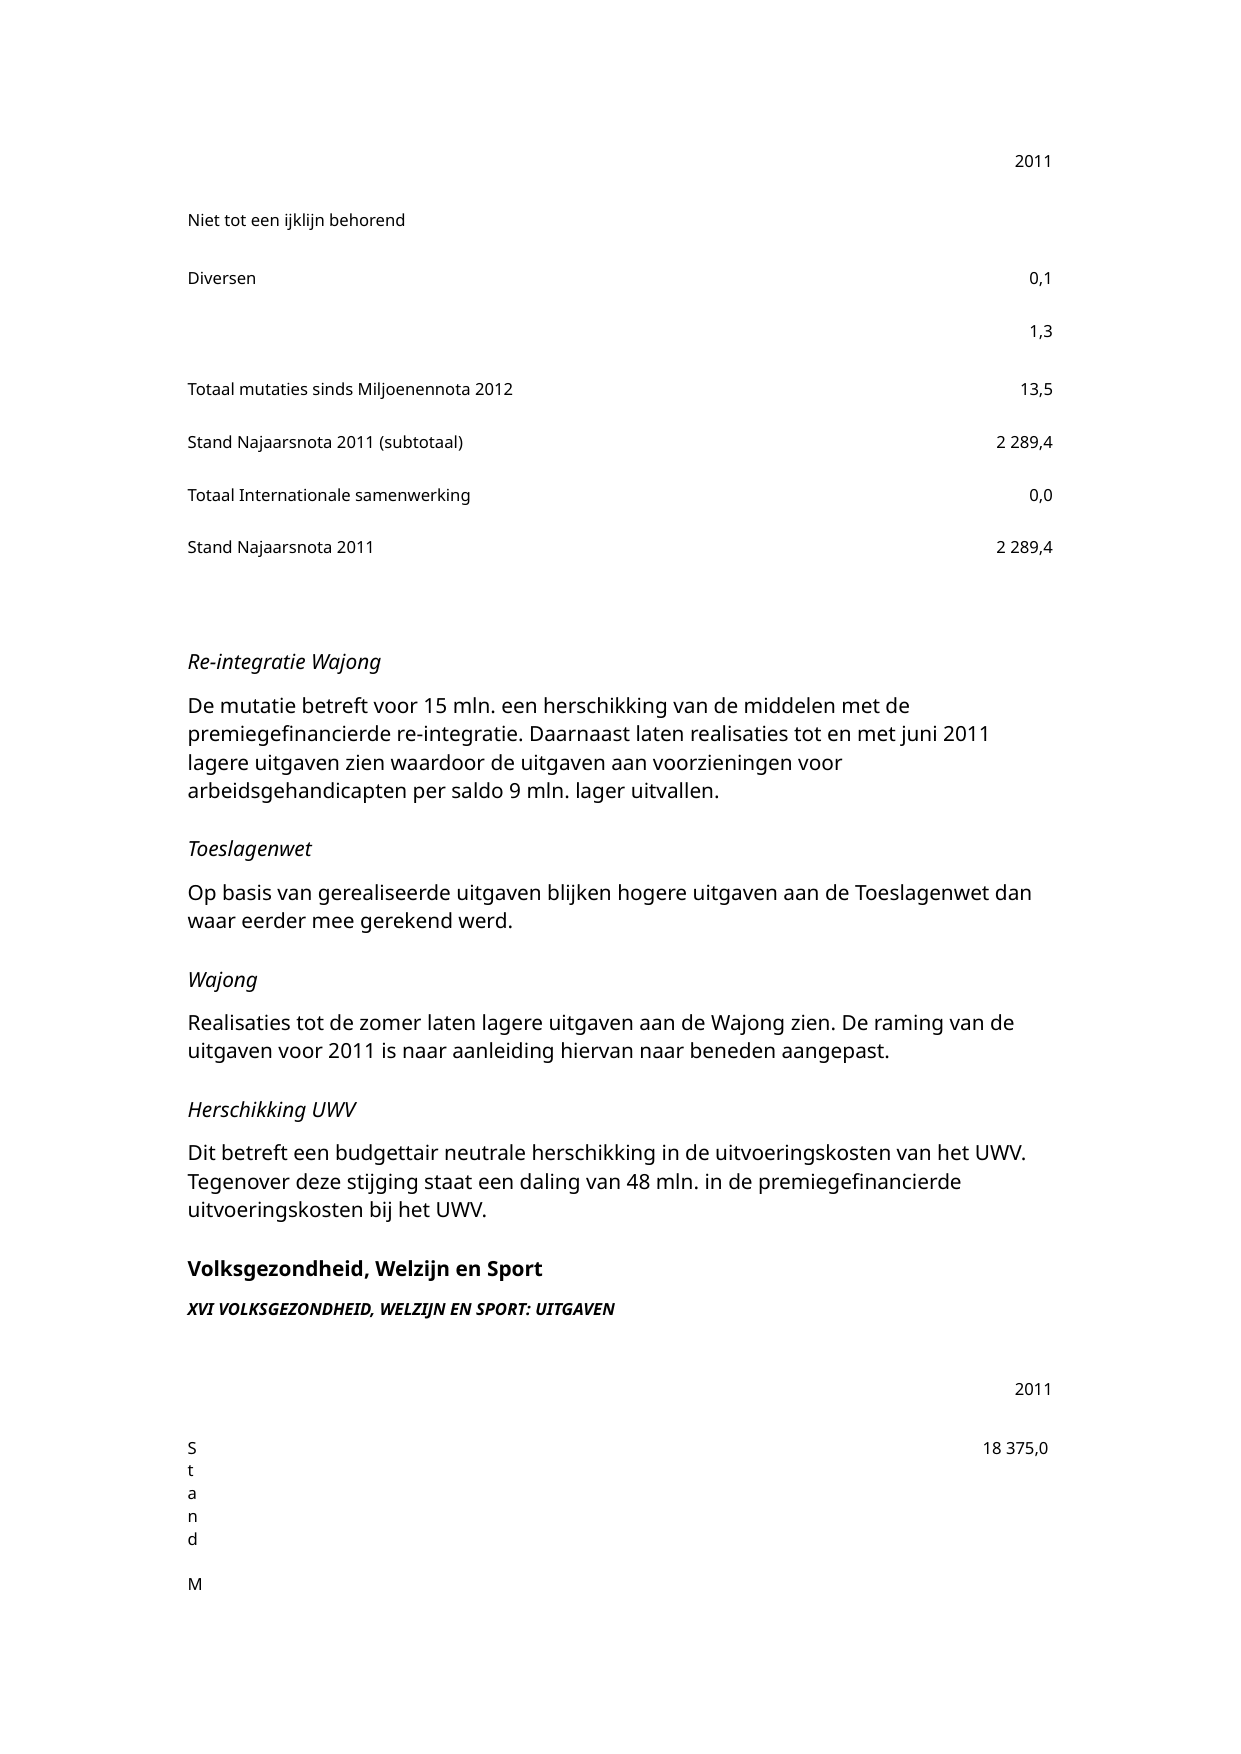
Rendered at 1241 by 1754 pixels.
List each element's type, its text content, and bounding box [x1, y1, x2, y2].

table_cell 1,3 [880, 320, 1053, 378]
table_cell Totaal mutaties sinds Miljoenennota 2012 [188, 378, 879, 431]
text XVI VOLKSGEZONDHEID, WELZIJN EN SPORT: UITGAVEN [187, 1297, 1053, 1320]
text Herschikking UWV [187, 1095, 1053, 1123]
table_cell 2 289,4 [880, 431, 1053, 483]
table_cell Diversen [188, 267, 879, 319]
text Volksgezondheid, Welzijn en Sport [187, 1254, 1053, 1282]
text De mutatie betreft voor 15 mln. een herschikking van de middelen met de premiegefinancierde re-integratie. Daarnaast laten realisaties tot en met juni 2011 lagere uitgaven zien waardoor de uitgaven aan voorzieningen voor arbeidsgehandicapten per saldo 9 mln. lager uitvallen. [187, 691, 1053, 804]
text Wajong [187, 965, 1053, 993]
table_cell Stand Najaarsnota 2011 (subtotaal) [188, 431, 879, 483]
table_cell 0,0 [880, 484, 1053, 536]
table_cell Stand Najaarsnota 2011 [188, 536, 879, 589]
table_cell [188, 320, 879, 378]
table_cell 13,5 [880, 378, 1053, 431]
text Dit betreft een budgettair neutrale herschikking in de uitvoeringskosten van het UWV. Tegenover deze stijging staat een daling van 48 mln. in de premiegefinancierde uitvoeringskosten bij het UWV. [187, 1138, 1053, 1224]
text Realisaties tot de zomer laten lagere uitgaven aan de Wajong zien. De raming van de uitgaven voor 2011 is naar aanleiding hiervan naar beneden aangepast. [187, 1008, 1053, 1065]
text Toeslagenwet [187, 834, 1053, 863]
table_cell Totaal Internationale samenwerking [188, 484, 879, 536]
table_cell Niet tot een ijklijn behorend [188, 209, 879, 267]
table_header 2011 [191, 1378, 1053, 1436]
table_cell 2 289,4 [880, 536, 1053, 589]
table_cell [880, 209, 1053, 267]
text Op basis van gerealiseerde uitgaven blijken hogere uitgaven aan de Toeslagenwet dan waar eerder mee gerekend werd. [187, 878, 1053, 935]
table_header 2011 [880, 150, 1053, 208]
table_cell 0,1 [880, 267, 1053, 319]
table_header [188, 150, 879, 208]
text Re-integratie Wajong [187, 647, 1053, 676]
table_cell 18 375,0 [191, 1436, 1053, 1595]
